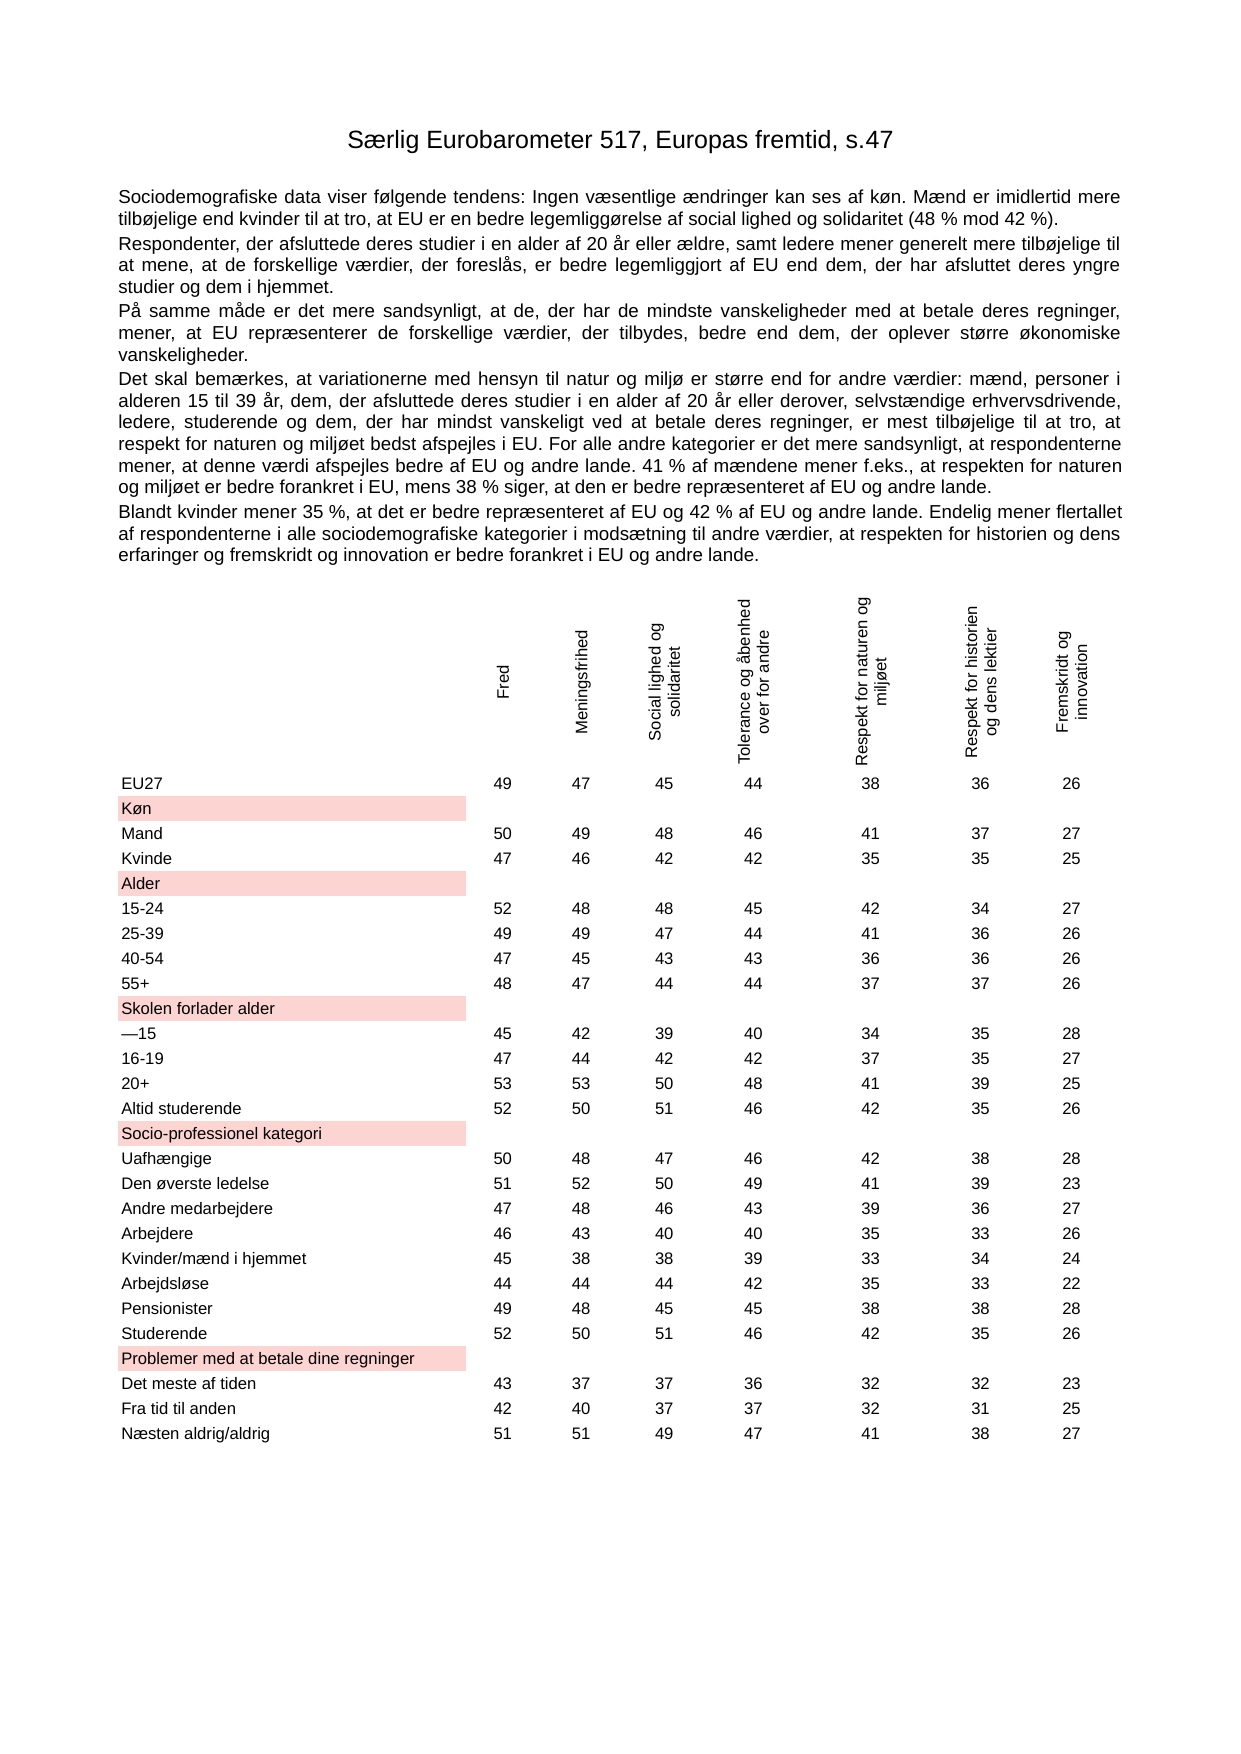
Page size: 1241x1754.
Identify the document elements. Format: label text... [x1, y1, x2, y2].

table_cell Arbejdere [118, 1221, 466, 1246]
table_cell 41 [801, 1421, 940, 1446]
table_cell Skolen forlader alder [118, 996, 466, 1021]
table_cell 45 [706, 896, 801, 921]
table_cell 45 [540, 946, 622, 971]
table_cell 50 [540, 1321, 622, 1346]
table_cell [466, 1121, 539, 1146]
table_cell 43 [466, 1371, 539, 1396]
table_cell 37 [940, 971, 1020, 996]
table_cell 28 [1020, 1296, 1122, 1321]
table_cell 45 [466, 1021, 539, 1046]
table_header Meningsfrihed [540, 594, 622, 771]
table_cell 27 [1020, 896, 1122, 921]
table_cell [801, 796, 940, 821]
table_cell —15 [118, 1021, 466, 1046]
table_cell 49 [466, 771, 539, 796]
table_cell 45 [466, 1246, 539, 1271]
table_cell 48 [622, 821, 706, 846]
table_cell Den øverste ledelse [118, 1171, 466, 1196]
table_cell Køn [118, 796, 466, 821]
table_cell 44 [622, 1271, 706, 1296]
table_cell 38 [801, 1296, 940, 1321]
table_cell [801, 996, 940, 1021]
table_cell 53 [540, 1071, 622, 1096]
table_cell 26 [1020, 971, 1122, 996]
table_cell 47 [622, 1146, 706, 1171]
table_cell 24 [1020, 1246, 1122, 1271]
table_cell 41 [801, 821, 940, 846]
table_cell 46 [706, 1096, 801, 1121]
table_cell Kvinde [118, 846, 466, 871]
table_cell [940, 1121, 1020, 1146]
table_cell 27 [1020, 1046, 1122, 1071]
table_cell 23 [1020, 1371, 1122, 1396]
table_cell [466, 871, 539, 896]
table_cell [706, 796, 801, 821]
table_cell 35 [940, 1321, 1020, 1346]
table_cell Andre medarbejdere [118, 1196, 466, 1221]
table_cell 46 [706, 1146, 801, 1171]
table_cell 49 [466, 921, 539, 946]
table_cell 25-39 [118, 921, 466, 946]
table_cell 26 [1020, 1221, 1122, 1246]
table_cell 25 [1020, 1071, 1122, 1096]
table_cell [540, 996, 622, 1021]
table_cell 51 [622, 1321, 706, 1346]
table_cell [540, 1121, 622, 1146]
table_cell 52 [466, 896, 539, 921]
table_cell Altid studerende [118, 1096, 466, 1121]
table_cell 37 [622, 1396, 706, 1421]
table_cell 35 [801, 1271, 940, 1296]
table_cell 41 [801, 1171, 940, 1196]
table_cell 52 [466, 1321, 539, 1346]
table_cell 45 [706, 1296, 801, 1321]
table_cell 42 [540, 1021, 622, 1046]
table_cell 46 [540, 846, 622, 871]
table_cell [706, 871, 801, 896]
table_cell 35 [940, 1096, 1020, 1121]
table_cell Studerende [118, 1321, 466, 1346]
table_cell 50 [540, 1096, 622, 1121]
table_cell EU27 [118, 771, 466, 796]
table_cell 51 [622, 1096, 706, 1121]
table_cell 26 [1020, 1096, 1122, 1121]
table_cell 37 [540, 1371, 622, 1396]
table_cell 49 [706, 1171, 801, 1196]
table_cell 37 [940, 821, 1020, 846]
table_cell 44 [706, 921, 801, 946]
table_cell Alder [118, 871, 466, 896]
table_cell 32 [801, 1371, 940, 1396]
table_cell [622, 871, 706, 896]
table_cell [622, 996, 706, 1021]
table_cell 27 [1020, 1421, 1122, 1446]
table_cell 31 [940, 1396, 1020, 1421]
table_cell [466, 996, 539, 1021]
table_cell 28 [1020, 1146, 1122, 1171]
table_cell 42 [801, 1321, 940, 1346]
table_cell 51 [466, 1421, 539, 1446]
table_cell 47 [622, 921, 706, 946]
table_cell 49 [466, 1296, 539, 1321]
table_cell 55+ [118, 971, 466, 996]
table_cell 39 [706, 1246, 801, 1271]
table_cell Næsten aldrig/aldrig [118, 1421, 466, 1446]
table_cell 28 [1020, 1021, 1122, 1046]
table_cell [622, 1346, 706, 1371]
table_cell 43 [706, 946, 801, 971]
table_cell [940, 871, 1020, 896]
table_cell [466, 796, 539, 821]
table_cell 45 [622, 1296, 706, 1321]
table_cell 34 [940, 1246, 1020, 1271]
table_cell 47 [706, 1421, 801, 1446]
table_cell 46 [622, 1196, 706, 1221]
table_cell 50 [622, 1071, 706, 1096]
table_cell 35 [801, 1221, 940, 1246]
table_cell 50 [466, 1146, 539, 1171]
table_cell 44 [622, 971, 706, 996]
table_cell 38 [940, 1296, 1020, 1321]
table_cell [940, 796, 1020, 821]
table_cell 46 [706, 1321, 801, 1346]
table_cell [706, 1346, 801, 1371]
table_header Tolerance og åbenhed over for andre [706, 594, 801, 771]
table_cell 25 [1020, 1396, 1122, 1421]
table_cell Problemer med at betale dine regninger [118, 1346, 466, 1371]
table_cell 39 [622, 1021, 706, 1046]
table_cell 26 [1020, 946, 1122, 971]
table_cell 47 [540, 771, 622, 796]
text Det skal bemærkes, at variationerne med hensyn til natur og miljø er større end for andre værdier: mænd, personer i alderen 15 til 39 år, dem, der afsluttede deres studier i en alder af 20 år eller derover, selvstændige erhvervsdrivende, ledere, studerende og dem, der har mindst vanskeligt ved at betale deres regninger, er mest tilbøjelige til at tro, at respekt for naturen og miljøet bedst afspejles i EU. For alle andre kategorier er det mere sandsynligt, at respondenterne mener, at denne værdi afspejles bedre af EU og andre lande. 41 % af mændene mener f.eks., at respekten for naturen og miljøet er bedre forankret i EU, mens 38 % siger, at den er bedre repræsenteret af EU og andre lande. [118, 368, 1122, 498]
table_cell 40 [622, 1221, 706, 1246]
table_cell Mand [118, 821, 466, 846]
table_cell [706, 1121, 801, 1146]
table_cell 34 [801, 1021, 940, 1046]
table_cell 40-54 [118, 946, 466, 971]
table_cell [706, 996, 801, 1021]
table_cell [622, 1121, 706, 1146]
table_cell 34 [940, 896, 1020, 921]
table_cell 23 [1020, 1171, 1122, 1196]
table_cell Pensionister [118, 1296, 466, 1321]
table_cell 38 [622, 1246, 706, 1271]
table_cell 25 [1020, 846, 1122, 871]
table_cell 37 [706, 1396, 801, 1421]
table_cell 35 [801, 846, 940, 871]
table_cell 51 [466, 1171, 539, 1196]
table_cell [801, 1346, 940, 1371]
table_cell 35 [940, 1021, 1020, 1046]
table_cell 26 [1020, 921, 1122, 946]
table_cell 16-19 [118, 1046, 466, 1071]
table_cell 44 [706, 971, 801, 996]
table_cell 46 [466, 1221, 539, 1246]
text Sociodemografiske data viser følgende tendens: Ingen væsentlige ændringer kan ses af køn. Mænd er imidlertid mere tilbøjelige end kvinder til at tro, at EU er en bedre legemliggørelse af social lighed og solidaritet (48 % mod 42 %). [118, 186, 1122, 229]
table_cell [801, 871, 940, 896]
table_header Respekt for naturen og miljøet [801, 594, 940, 771]
table_cell 47 [540, 971, 622, 996]
table_cell 27 [1020, 821, 1122, 846]
table_cell 22 [1020, 1271, 1122, 1296]
table_cell 44 [706, 771, 801, 796]
table_header Respekt for historien og dens lektier [940, 594, 1020, 771]
table_cell Det meste af tiden [118, 1371, 466, 1396]
table_cell 52 [540, 1171, 622, 1196]
table_cell 53 [466, 1071, 539, 1096]
table_cell 26 [1020, 771, 1122, 796]
table_cell 38 [940, 1146, 1020, 1171]
table_cell 35 [940, 846, 1020, 871]
table_cell 36 [801, 946, 940, 971]
table_cell 37 [622, 1371, 706, 1396]
table_cell 44 [540, 1271, 622, 1296]
table_cell 36 [940, 1196, 1020, 1221]
table_cell 39 [801, 1196, 940, 1221]
table_cell Fra tid til anden [118, 1396, 466, 1421]
table_cell 40 [706, 1021, 801, 1046]
table_cell 47 [466, 946, 539, 971]
table_cell [1020, 871, 1122, 896]
table_cell 33 [801, 1246, 940, 1271]
table_cell [1020, 796, 1122, 821]
table_header Fremskridt og innovation [1020, 594, 1122, 771]
table_cell 40 [540, 1396, 622, 1421]
table_cell 43 [622, 946, 706, 971]
table_cell 20+ [118, 1071, 466, 1096]
table_cell 50 [622, 1171, 706, 1196]
table_cell 42 [801, 1096, 940, 1121]
table_cell 36 [706, 1371, 801, 1396]
table_cell 45 [622, 771, 706, 796]
table_cell 43 [706, 1196, 801, 1221]
table_cell 42 [801, 896, 940, 921]
table_cell [540, 796, 622, 821]
table_cell 38 [540, 1246, 622, 1271]
table_cell 39 [940, 1171, 1020, 1196]
table_cell 49 [540, 821, 622, 846]
table_cell 52 [466, 1096, 539, 1121]
table_cell 50 [466, 821, 539, 846]
table_cell 42 [622, 1046, 706, 1071]
table_cell 48 [540, 1296, 622, 1321]
table_cell 44 [540, 1046, 622, 1071]
table_cell 42 [801, 1146, 940, 1171]
table_cell 32 [940, 1371, 1020, 1396]
table_cell 36 [940, 921, 1020, 946]
text Blandt kvinder mener 35 %, at det er bedre repræsenteret af EU og 42 % af EU og andre lande. Endelig mener flertallet af respondenterne i alle sociodemografiske kategorier i modsætning til andre værdier, at respekten for historien og dens erfaringer og fremskridt og innovation er bedre forankret i EU og andre lande. [118, 501, 1122, 566]
table_cell [1020, 1121, 1122, 1146]
table_cell Kvinder/mænd i hjemmet [118, 1246, 466, 1271]
table_cell 41 [801, 921, 940, 946]
table_cell 15-24 [118, 896, 466, 921]
table_cell 48 [540, 1146, 622, 1171]
text Respondenter, der afsluttede deres studier i en alder af 20 år eller ældre, samt ledere mener generelt mere tilbøjelige til at mene, at de forskellige værdier, der foreslås, er bedre legemliggjort af EU end dem, der har afsluttet deres yngre studier og dem i hjemmet. [118, 232, 1122, 297]
table_cell 42 [466, 1396, 539, 1421]
table_cell 33 [940, 1271, 1020, 1296]
table_cell 39 [940, 1071, 1020, 1096]
table_cell Socio-professionel kategori [118, 1121, 466, 1146]
text På samme måde er det mere sandsynligt, at de, der har de mindste vanskeligheder med at betale deres regninger, mener, at EU repræsenterer de forskellige værdier, der tilbydes, bedre end dem, der oplever større økonomiske vanskeligheder. [118, 300, 1122, 365]
table_cell [466, 1346, 539, 1371]
table_cell 51 [540, 1421, 622, 1446]
table_cell 41 [801, 1071, 940, 1096]
table_cell [540, 1346, 622, 1371]
table_cell 38 [940, 1421, 1020, 1446]
table_cell 48 [622, 896, 706, 921]
table_cell [622, 796, 706, 821]
table_cell 37 [801, 971, 940, 996]
table_cell [801, 1121, 940, 1146]
table_cell 48 [466, 971, 539, 996]
table_cell 42 [706, 846, 801, 871]
table_cell 48 [540, 896, 622, 921]
table_cell 47 [466, 846, 539, 871]
table_cell 38 [801, 771, 940, 796]
table_cell 35 [940, 1046, 1020, 1071]
table_cell 48 [706, 1071, 801, 1096]
table_cell [940, 996, 1020, 1021]
table_cell 43 [540, 1221, 622, 1246]
table_cell 47 [466, 1196, 539, 1221]
table_cell [940, 1346, 1020, 1371]
table_cell 42 [706, 1046, 801, 1071]
table_header Fred [466, 594, 539, 771]
table_cell [1020, 996, 1122, 1021]
table_cell 40 [706, 1221, 801, 1246]
table_cell 27 [1020, 1196, 1122, 1221]
table_cell 32 [801, 1396, 940, 1421]
table_cell 33 [940, 1221, 1020, 1246]
table_cell 48 [540, 1196, 622, 1221]
table_cell [540, 871, 622, 896]
table_header [118, 594, 466, 771]
table_cell 49 [540, 921, 622, 946]
table_cell 44 [466, 1271, 539, 1296]
table_cell 37 [801, 1046, 940, 1071]
table_cell 36 [940, 946, 1020, 971]
table_cell 46 [706, 821, 801, 846]
table_cell 36 [940, 771, 1020, 796]
table_cell 42 [706, 1271, 801, 1296]
table_cell 49 [622, 1421, 706, 1446]
table_cell 26 [1020, 1321, 1122, 1346]
table_cell Arbejdsløse [118, 1271, 466, 1296]
table_cell Uafhængige [118, 1146, 466, 1171]
table_cell 42 [622, 846, 706, 871]
table_header Social lighed og solidaritet [622, 594, 706, 771]
table_cell 47 [466, 1046, 539, 1071]
table_cell [1020, 1346, 1122, 1371]
